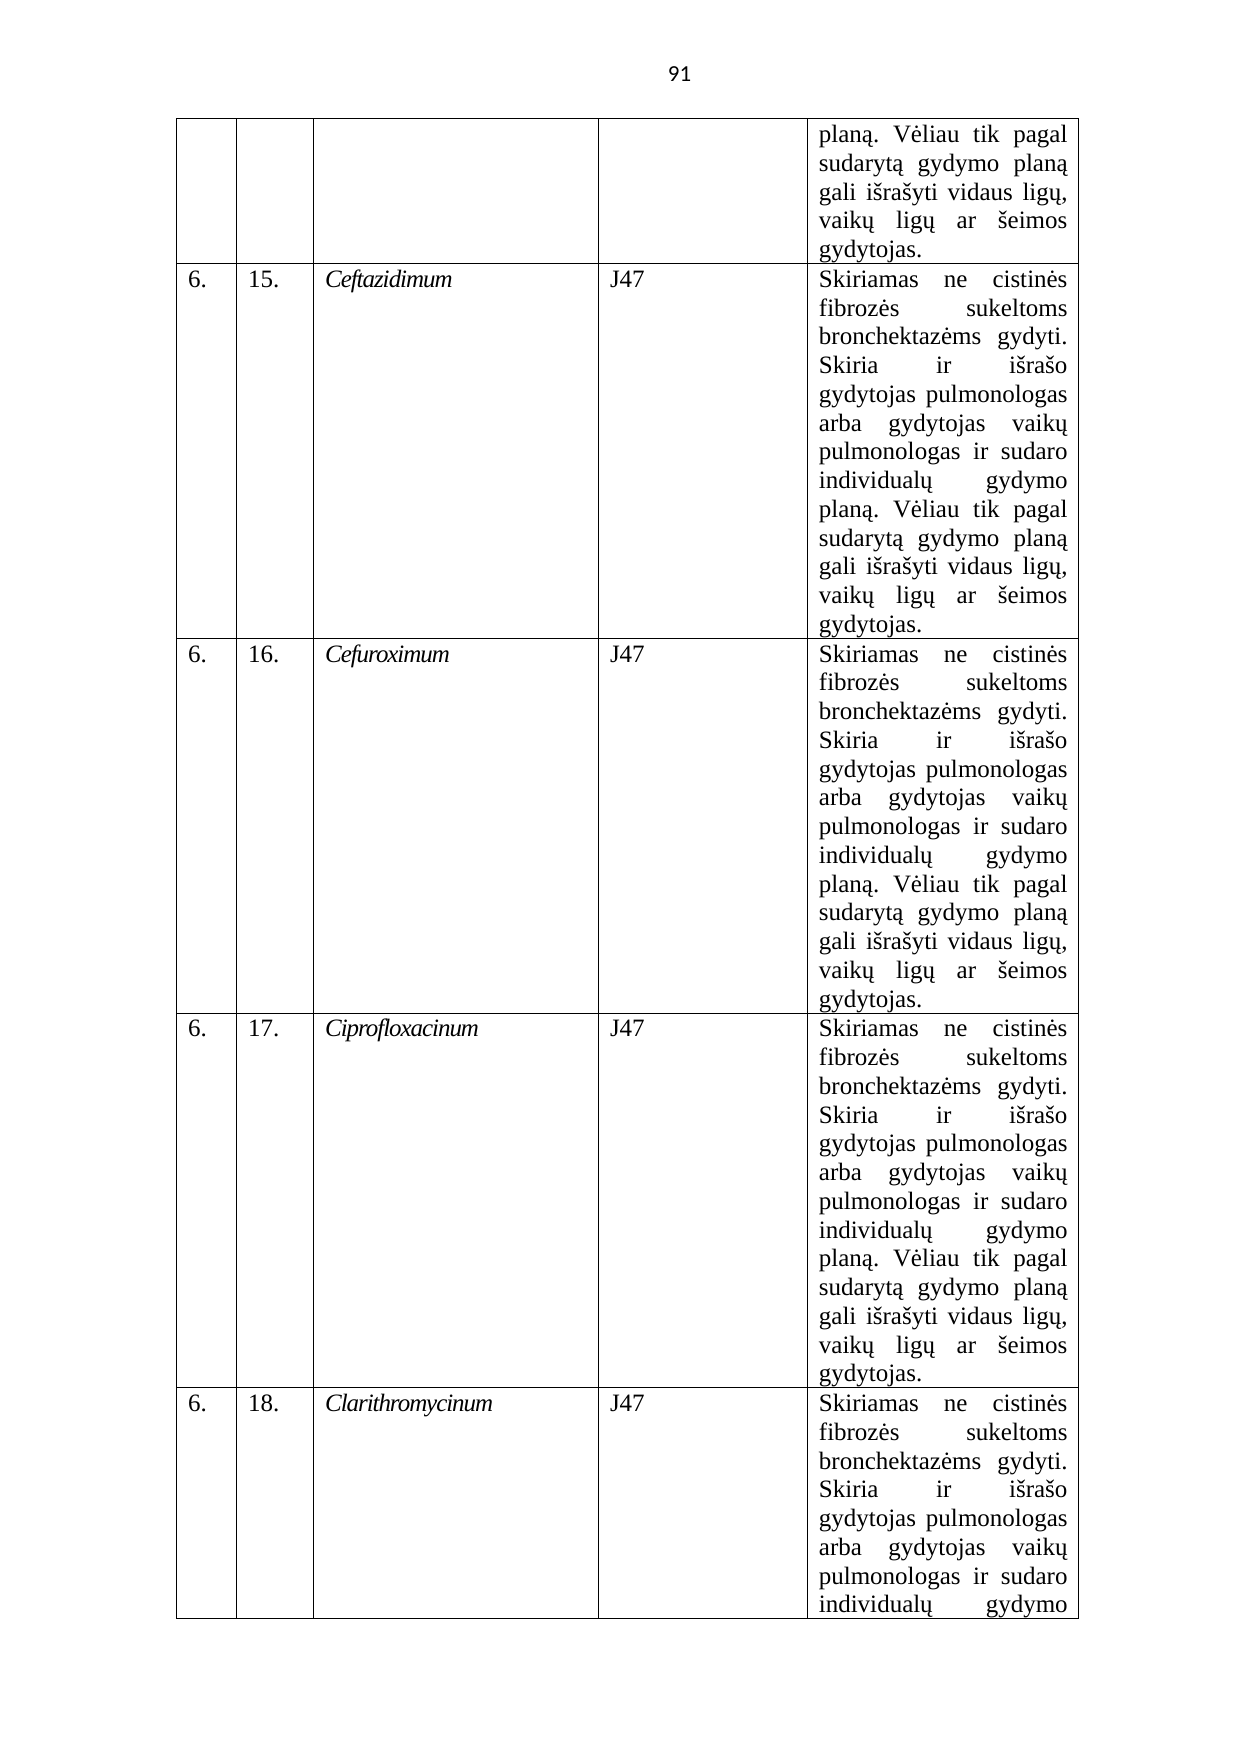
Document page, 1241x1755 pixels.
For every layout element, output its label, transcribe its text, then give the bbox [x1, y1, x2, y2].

table_cell Skiriamas ne cistinės fibrozės sukeltoms bronchektazėms gydyti. Skiria ir išrašo gydytojas pulmonologas arba gydytojas vaikų pulmonologas ir sudaro individualų gydymo planą. Vėliau tik pagal sudarytą gydymo planą gali išrašyti vidaus ligų, vaikų ligų ar šeimos gydytojas. [808, 264, 1078, 638]
table_cell [1084, 263, 1088, 638]
table_cell [1079, 1013, 1083, 1387]
table_cell J47 [599, 639, 807, 1012]
table_cell [1103, 638, 1109, 1012]
table_cell [237, 119, 313, 263]
table_cell 16. [237, 639, 313, 1012]
table_cell [1109, 1387, 1123, 1618]
table_cell [1079, 1387, 1083, 1618]
table_cell [1103, 263, 1109, 638]
table_cell 6. [177, 639, 236, 1012]
table_cell J47 [599, 1014, 807, 1387]
table_cell [1109, 1013, 1123, 1387]
table_cell Clarithromycinum [314, 1388, 598, 1618]
table_cell [1109, 118, 1123, 263]
table_cell [1084, 118, 1088, 263]
table_cell [1084, 638, 1088, 1012]
table_cell [1088, 118, 1093, 263]
table_cell [1093, 638, 1099, 1012]
table_cell [1088, 1013, 1093, 1387]
table_cell [177, 119, 236, 263]
table_cell [1099, 638, 1103, 1012]
table_cell 6. [177, 1014, 236, 1387]
table_cell [1099, 1013, 1103, 1387]
table_cell [1088, 263, 1093, 638]
table_cell Ceftazidimum [314, 264, 598, 638]
table_cell [1093, 118, 1099, 263]
table_cell [1088, 1387, 1093, 1618]
table_cell 17. [237, 1014, 313, 1387]
table_cell [1099, 263, 1103, 638]
table_cell [599, 119, 807, 263]
table_cell [1079, 118, 1083, 263]
table_cell [1088, 638, 1093, 1012]
table_cell [1084, 1013, 1088, 1387]
table_cell 18. [237, 1388, 313, 1618]
table_cell [1103, 118, 1109, 263]
table_cell [1099, 118, 1103, 263]
table_cell [1109, 638, 1123, 1012]
table_cell 15. [237, 264, 313, 638]
table_cell Ciprofloxacinum [314, 1014, 598, 1387]
table_cell [1103, 1387, 1109, 1618]
table_cell [1079, 263, 1083, 638]
table_cell Cefuroximum [314, 639, 598, 1012]
table_cell J47 [599, 264, 807, 638]
table_cell [1103, 1013, 1109, 1387]
table_cell [1099, 1387, 1103, 1618]
table_cell Skiriamas ne cistinės fibrozės sukeltoms bronchektazėms gydyti. Skiria ir išrašo gydytojas pulmonologas arba gydytojas vaikų pulmonologas ir sudaro individualų gydymo planą. Vėliau tik pagal sudarytą gydymo planą gali išrašyti vidaus ligų, vaikų ligų ar šeimos gydytojas. [808, 1014, 1078, 1387]
table_cell [1079, 638, 1083, 1012]
table_cell Skiriamas ne cistinės fibrozės sukeltoms bronchektazėms gydyti. Skiria ir išrašo gydytojas pulmonologas arba gydytojas vaikų pulmonologas ir sudaro individualų gydymo planą. Vėliau tik pagal sudarytą gydymo planą gali išrašyti vidaus ligų, vaikų ligų ar šeimos gydytojas. [808, 639, 1078, 1012]
table_cell [1093, 1387, 1099, 1618]
table_cell 6. [177, 264, 236, 638]
table_cell [1084, 1387, 1088, 1618]
table_cell [314, 119, 598, 263]
table_cell [1093, 1013, 1099, 1387]
table_cell Skiriamas ne cistinės fibrozės sukeltoms bronchektazėms gydyti. Skiria ir išrašo gydytojas pulmonologas arba gydytojas vaikų pulmonologas ir sudaro individualų gydymo [808, 1388, 1078, 1618]
table_cell 6. [177, 1388, 236, 1618]
table_cell [1109, 263, 1123, 638]
table_cell planą. Vėliau tik pagal sudarytą gydymo planą gali išrašyti vidaus ligų, vaikų ligų ar šeimos gydytojas. [808, 119, 1078, 263]
table_cell [1093, 263, 1099, 638]
table_cell J47 [599, 1388, 807, 1618]
